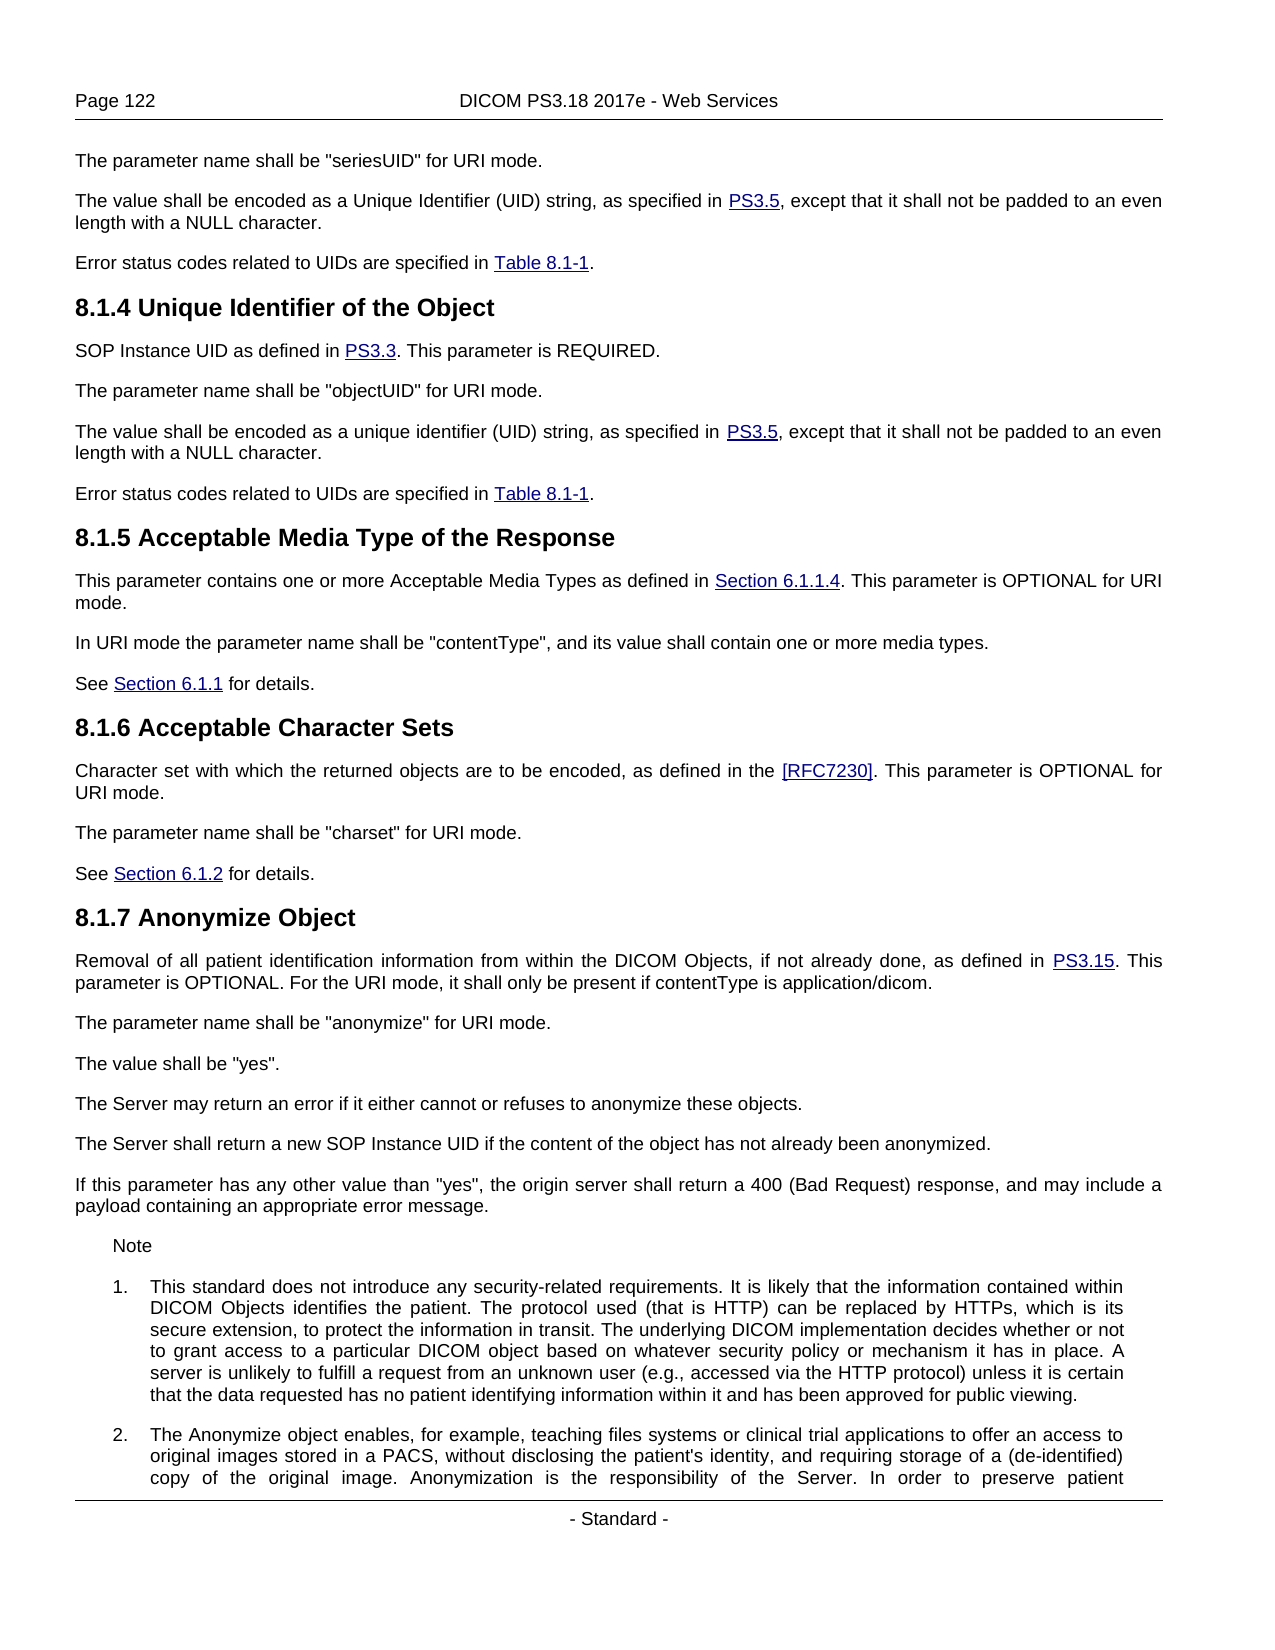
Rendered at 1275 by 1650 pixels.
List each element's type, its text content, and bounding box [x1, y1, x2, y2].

text The parameter name shall be "anonymize" for URI mode. [75, 1012, 1162, 1034]
list The Anonymize object enables, for example, teaching files systems or clinical trial applications to offer an access to original images stored in a PACS, without disclosing the patient's identity, and requiring storage of a (de-identified) copy of the original image. Anonymization is the responsibility of the Server. In order to preserve patient [112, 1424, 1125, 1488]
text If this parameter has any other value than "yes", the origin server shall return a 400 (Bad Request) response, and may include a payload containing an appropriate error message. [75, 1173, 1162, 1217]
text This parameter contains one or more Acceptable Media Types as defined in Section 6.1.1.4. This parameter is OPTIONAL for URI mode. [75, 570, 1162, 613]
text In URI mode the parameter name shall be "contentType", and its value shall contain one or more media types. [75, 632, 1162, 654]
text Error status codes related to UIDs are specified in Table 8.1-1. [75, 252, 1162, 274]
text The value shall be encoded as a Unique Identifier (UID) string, as specified in PS3.5, except that it shall not be padded to an even length with a NULL character. [75, 190, 1162, 233]
text 8.1.6 Acceptable Character Sets [75, 713, 1162, 742]
text See Section 6.1.1 for details. [75, 672, 1162, 694]
list This standard does not introduce any security-related requirements. It is likely that the information contained within DICOM Objects identifies the patient. The protocol used (that is HTTP) can be replaced by HTTPs, which is its secure extension, to protect the information in transit. The underlying DICOM implementation decides whether or not to grant access to a particular DICOM object based on whatever security policy or mechanism it has in place. A server is unlikely to fulfill a request from an unknown user (e.g., accessed via the HTTP protocol) unless it is certain that the data requested has no patient identifying information within it and has been approved for public viewing. [112, 1276, 1125, 1405]
text 8.1.7 Anonymize Object [75, 903, 1162, 932]
text Removal of all patient identification information from within the DICOM Objects, if not already done, as defined in PS3.15. This parameter is OPTIONAL. For the URI mode, it shall only be present if contentType is application/dicom. [75, 950, 1162, 993]
text The Server may return an error if it either cannot or refuses to anonymize these objects. [75, 1093, 1162, 1114]
text Error status codes related to UIDs are specified in Table 8.1-1. [75, 482, 1162, 504]
text The value shall be "yes". [75, 1052, 1162, 1074]
text SOP Instance UID as defined in PS3.3. This parameter is REQUIRED. [75, 340, 1162, 362]
text 8.1.5 Acceptable Media Type of the Response [75, 523, 1162, 552]
text The parameter name shall be "charset" for URI mode. [75, 822, 1162, 844]
text Note [112, 1235, 1125, 1257]
text The value shall be encoded as a unique identifier (UID) string, as specified in PS3.5, except that it shall not be padded to an even length with a NULL character. [75, 421, 1162, 464]
text Character set with which the returned objects are to be encoded, as defined in the [RFC7230]. This parameter is OPTIONAL for URI mode. [75, 760, 1162, 803]
text The Server shall return a new SOP Instance UID if the content of the object has not already been anonymized. [75, 1133, 1162, 1155]
text The parameter name shall be "objectUID" for URI mode. [75, 380, 1162, 402]
text See Section 6.1.2 for details. [75, 862, 1162, 884]
text 8.1.4 Unique Identifier of the Object [75, 292, 1162, 321]
text The parameter name shall be "seriesUID" for URI mode. [75, 150, 1162, 172]
